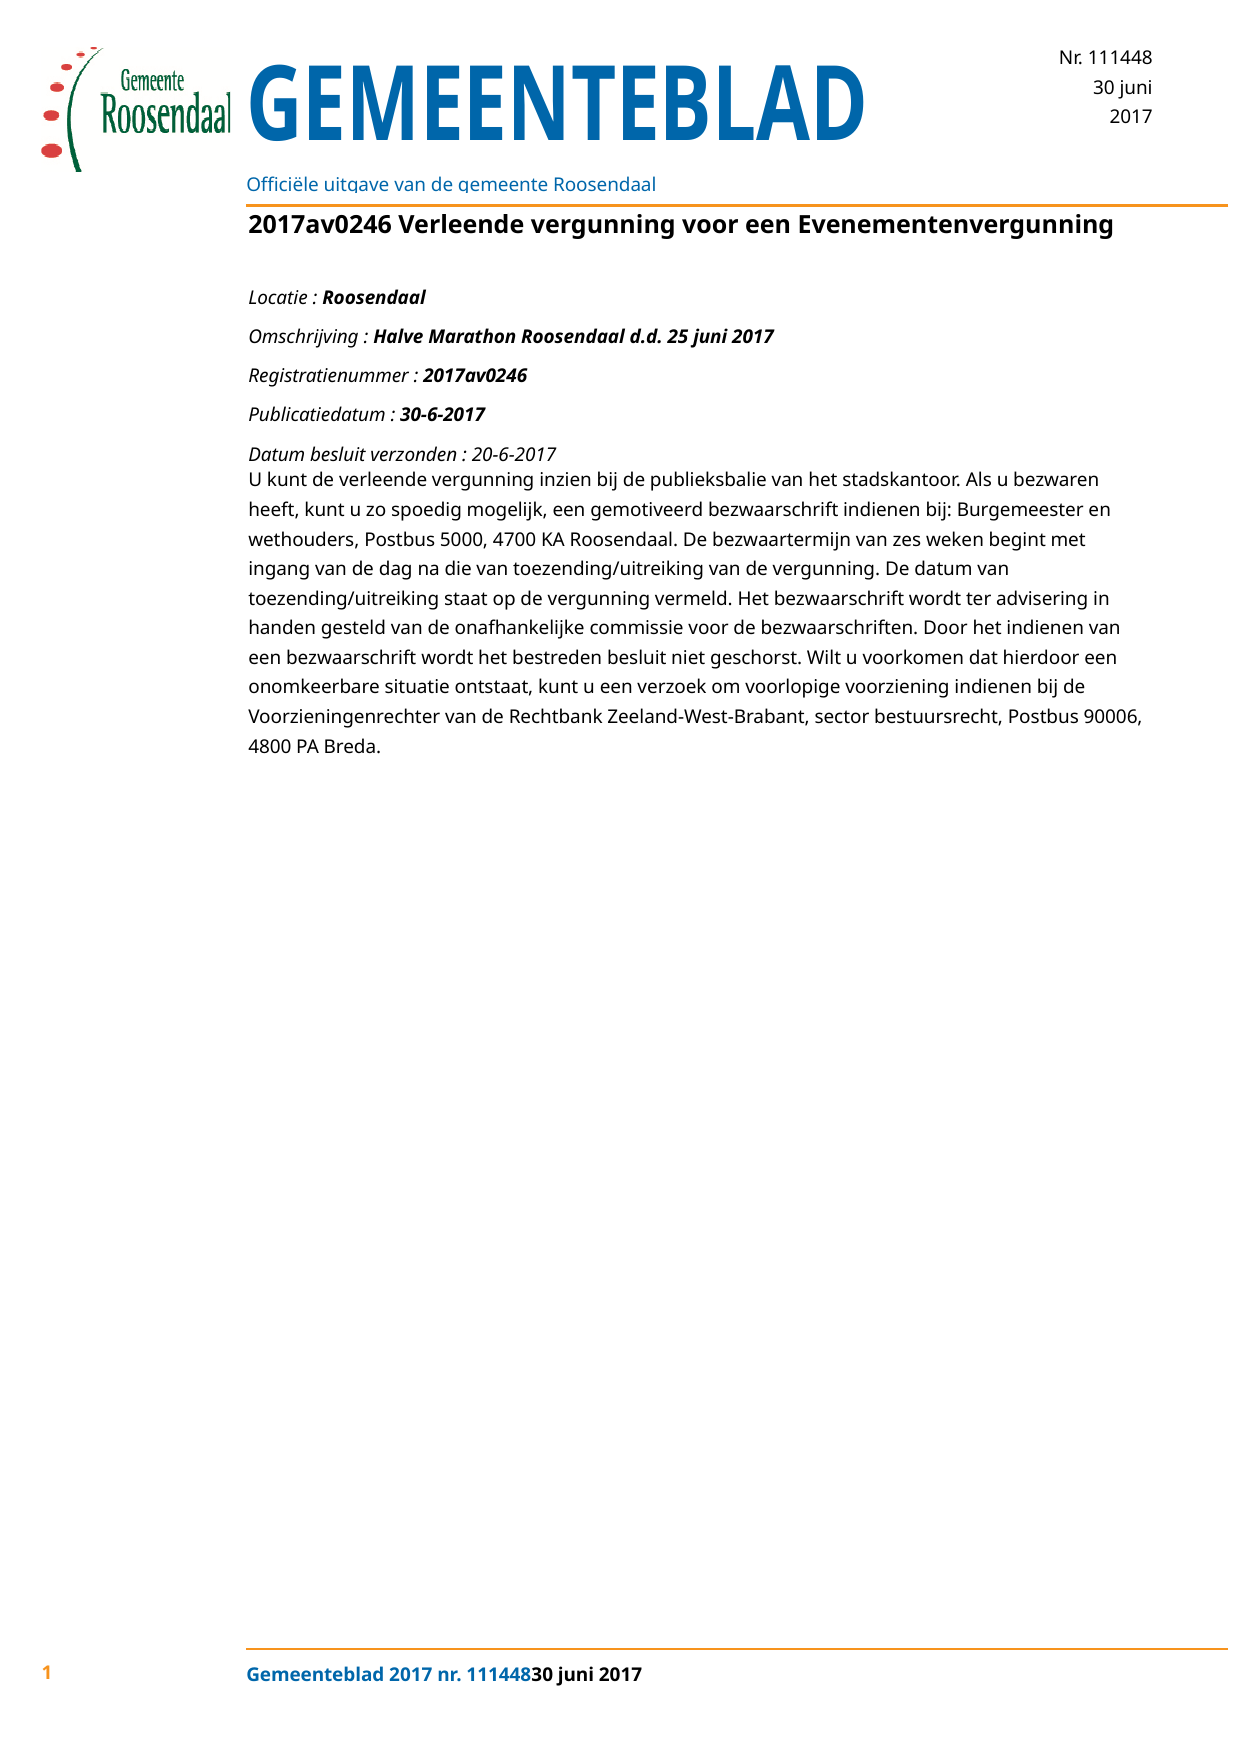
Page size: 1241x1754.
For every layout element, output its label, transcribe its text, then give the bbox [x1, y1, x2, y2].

text 2017av0246 Verleende vergunning voor een Evenementenvergunning [248, 207, 1152, 241]
text Datum besluit verzonden : 20-6-2017 [248, 441, 1152, 467]
text U kunt de verleende vergunning inzien bij de publieksbalie van het stadskantoor. Als u bezwaren heeft, kunt u zo spoedig mogelijk, een gemotiveerd bezwaarschrift indienen bij: Burgemeester en wethouders, Postbus 5000, 4700 KA Roosendaal. De bezwaartermijn van zes weken begint met ingang van de dag na die van toezending/uitreiking van de vergunning. De datum van toezending/uitreiking staat op de vergunning vermeld. Het bezwaarschrift wordt ter advisering in handen gesteld van de onafhankelijke commissie voor de bezwaarschriften. Door het indienen van een bezwaarschrift wordt het bestreden besluit niet geschorst. Wilt u voorkomen dat hierdoor een onomkeerbare situatie ontstaat, kunt u een verzoek om voorlopige voorziening indienen bij de Voorzieningenrechter van de Rechtbank Zeeland-West-Brabant, sector bestuursrecht, Postbus 90006, 4800 PA Breda. [248, 467, 1152, 759]
text Locatie : Roosendaal [248, 284, 1152, 309]
text Registratienummer : 2017av0246 [248, 362, 1152, 388]
picture [41, 47, 231, 172]
text Omschrijving : Halve Marathon Roosendaal d.d. 25 juni 2017 [248, 323, 1152, 349]
text Publicatiedatum : 30-6-2017 [248, 402, 1152, 427]
